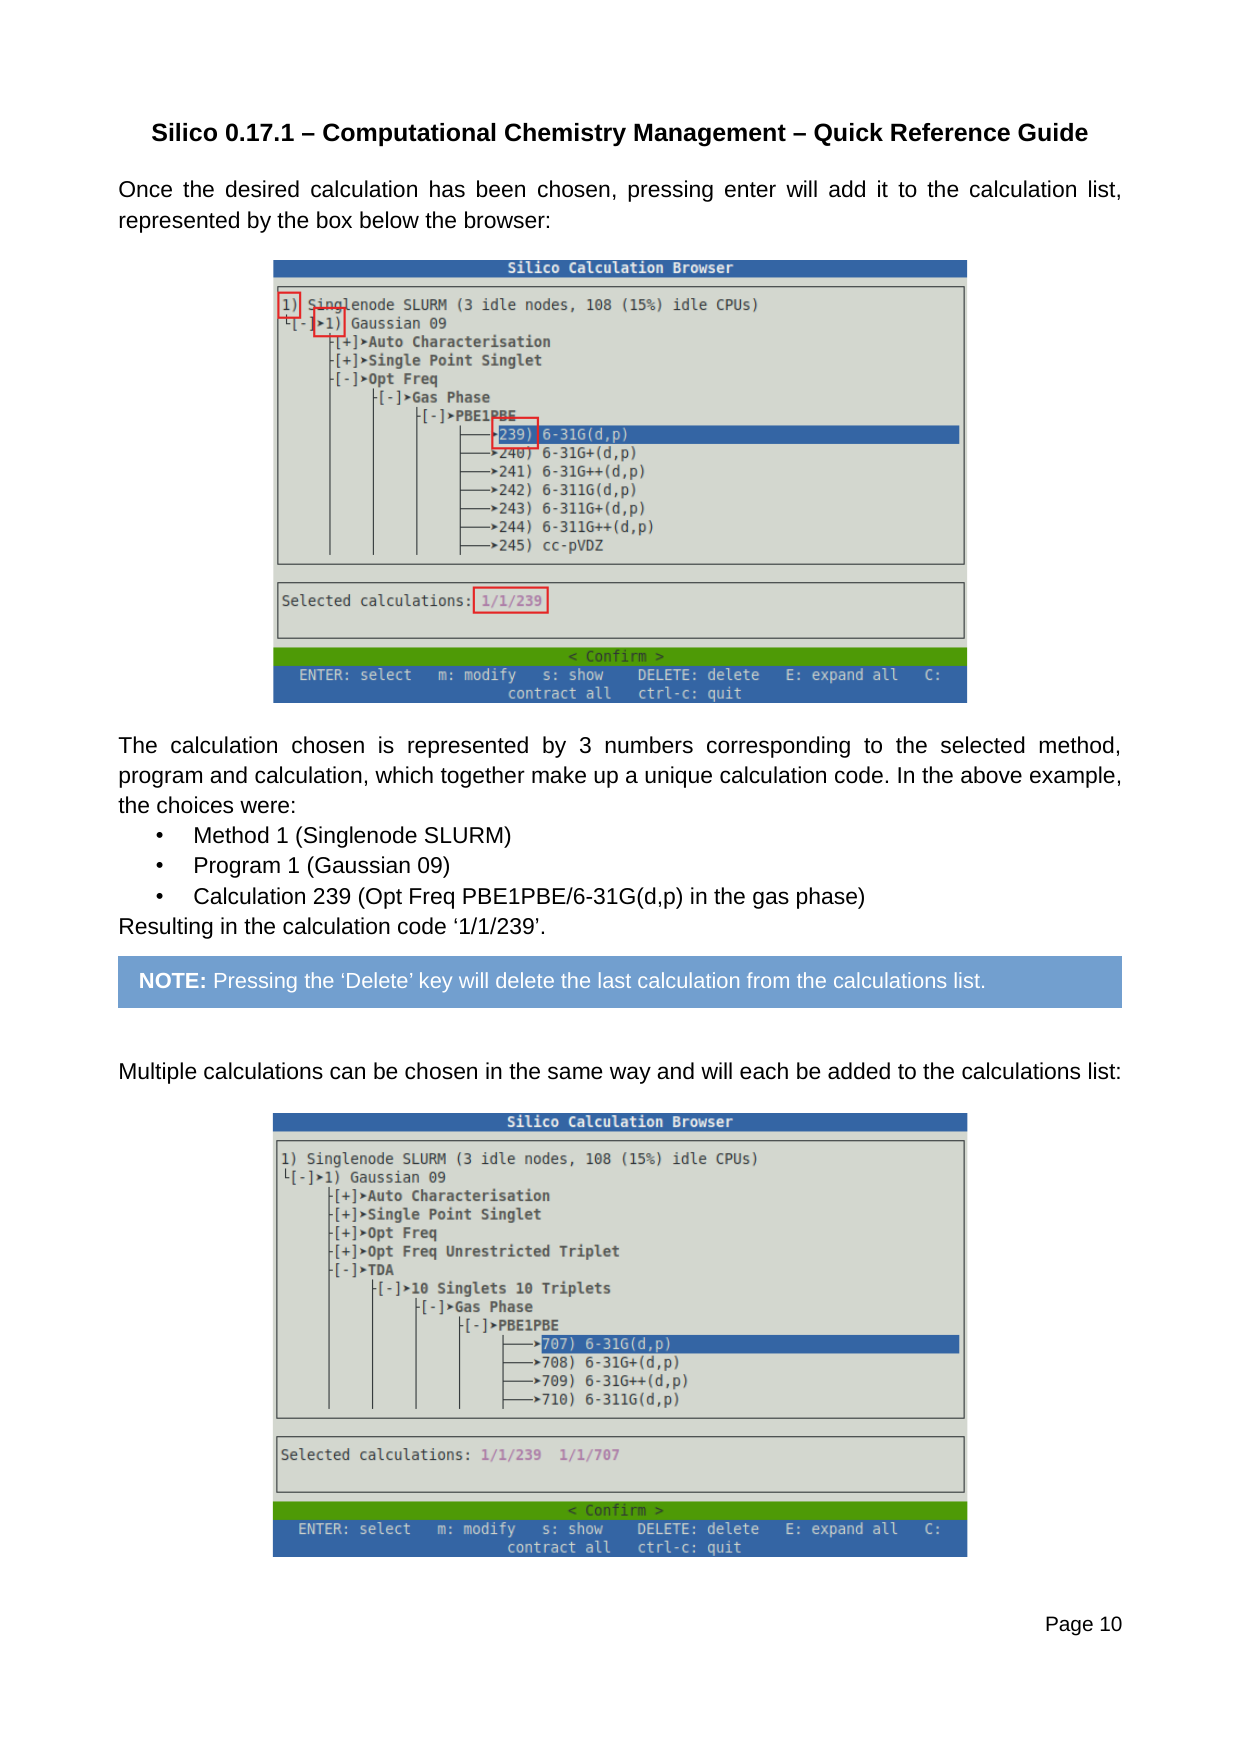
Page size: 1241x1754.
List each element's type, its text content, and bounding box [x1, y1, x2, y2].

picture [272, 1113, 968, 1557]
list Method 1 (Singlenode SLURM) [156, 822, 1122, 849]
text Multiple calculations can be chosen in the same way and will each be added to the calculations list: [118, 1058, 1122, 1084]
text Once the desired calculation has been chosen, pressing enter will add it to the calculation list, represented by the box below the browser: [118, 176, 1122, 233]
text NOTE: Pressing the ‘Delete’ key will delete the last calculation from the calculations list. [139, 968, 1101, 993]
text Resulting in the calculation code ‘1/1/239’. [118, 913, 1122, 939]
list Program 1 (Gaussian 09) [156, 852, 1122, 879]
text The calculation chosen is represented by 3 numbers corresponding to the selected method, program and calculation, which together make up a unique calculation code. In the above example, the choices were: [118, 237, 1122, 818]
list Calculation 239 (Opt Freq PBE1PBE/6-31G(d,p) in the gas phase) [156, 883, 1122, 909]
picture [273, 260, 968, 703]
text [118, 1098, 1122, 1571]
